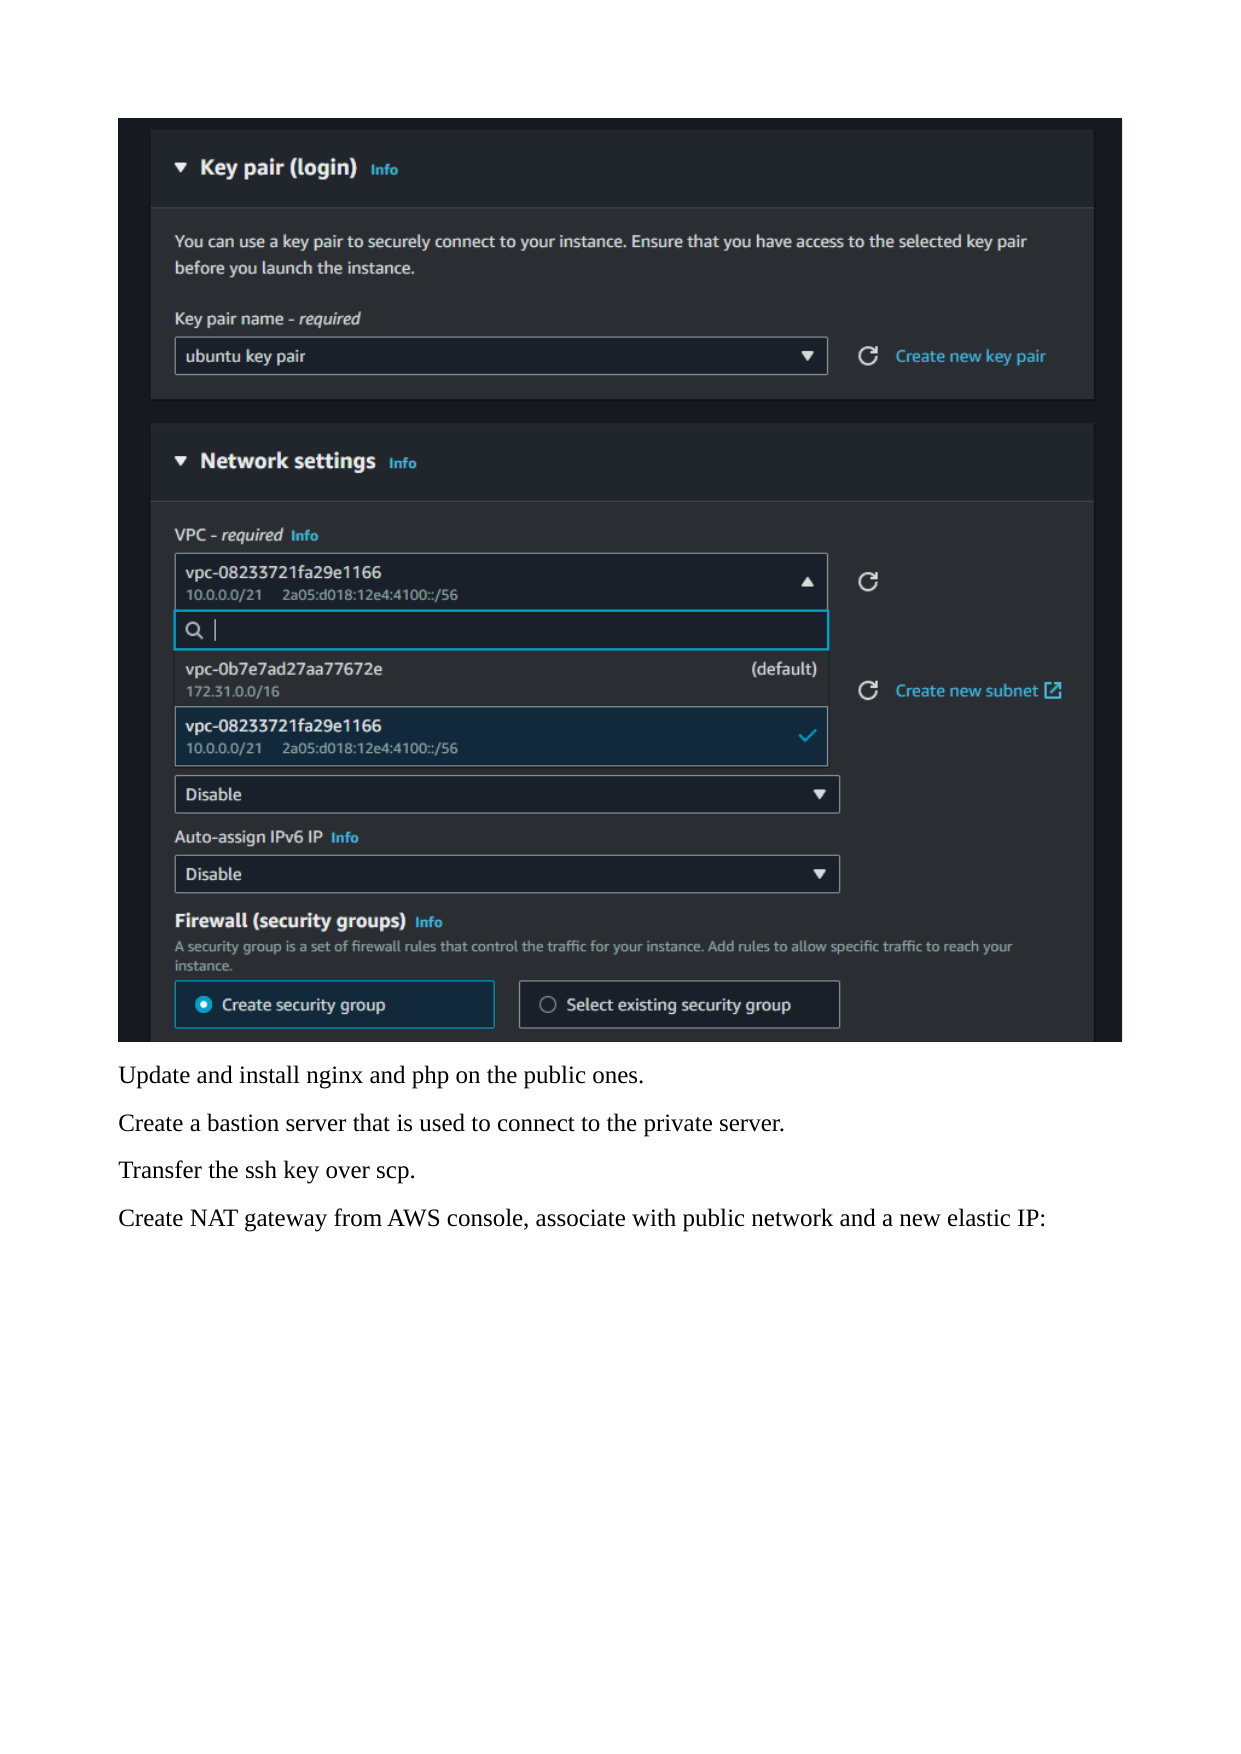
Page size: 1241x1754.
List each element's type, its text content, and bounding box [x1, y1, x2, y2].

text Update and install nginx and php on the public ones. [118, 1060, 1122, 1089]
text Create a bastion server that is used to connect to the private server. [118, 1108, 1122, 1136]
text Transfer the ssh key over scp. [118, 1155, 1122, 1184]
text Create NAT gateway from AWS console, associate with public network and a new elastic IP: [118, 1203, 1122, 1232]
